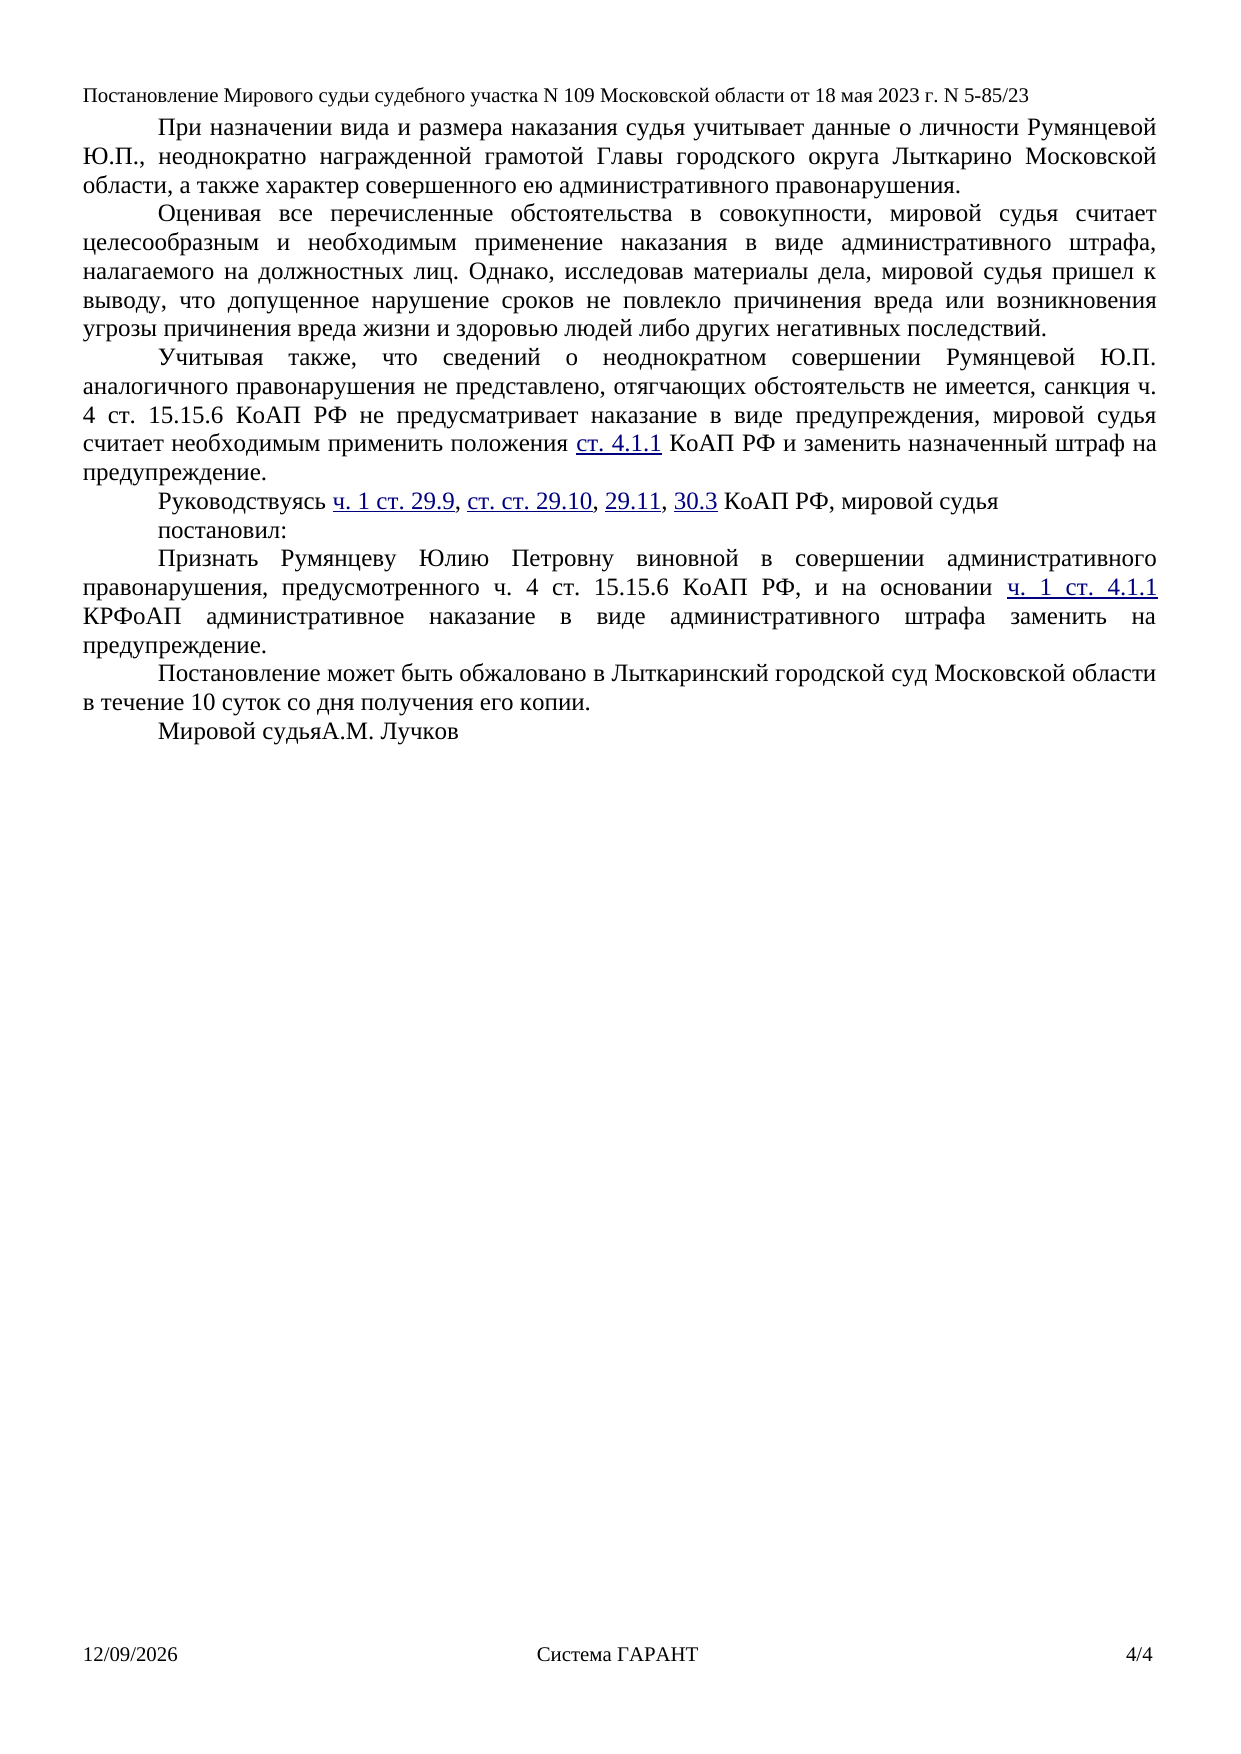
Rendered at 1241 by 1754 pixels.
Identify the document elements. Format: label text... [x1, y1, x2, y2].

text Руководствуясь ч. 1 ст. 29.9, ст. ст. 29.10, 29.11, 30.3 КоАП РФ, мировой судья [83, 486, 1157, 515]
text Учитывая также, что сведений о неоднократном совершении Румянцевой Ю.П. аналогичного правонарушения не представлено, отягчающих обстоятельств не имеется, санкция ч. 4 ст. 15.15.6 КоАП РФ не предусматривает наказание в виде предупреждения, мировой судья считает необходимым применить положения ст. 4.1.1 КоАП РФ и заменить назначенный штраф на предупреждение. [83, 342, 1157, 486]
text При назначении вида и размера наказания судья учитывает данные о личности Румянцевой Ю.П., неоднократно награжденной грамотой Главы городского округа Лыткарино Московской области, а также характер совершенного ею административного правонарушения. [83, 112, 1157, 198]
text Мировой судьяА.М. Лучков [83, 716, 1157, 745]
text Оценивая все перечисленные обстоятельства в совокупности, мировой судья считает целесообразным и необходимым применение наказания в виде административного штрафа, налагаемого на должностных лиц. Однако, исследовав материалы дела, мировой судья пришел к выводу, что допущенное нарушение сроков не повлекло причинения вреда или возникновения угрозы причинения вреда жизни и здоровью людей либо других негативных последствий. [83, 198, 1157, 342]
text Постановление может быть обжаловано в Лыткаринский городской суд Московской области в течение 10 суток со дня получения его копии. [83, 658, 1157, 716]
text Признать Румянцеву Юлию Петровну виновной в совершении административного правонарушения, предусмотренного ч. 4 ст. 15.15.6 КоАП РФ, и на основании ч. 1 ст. 4.1.1 КРФоАП административное наказание в виде административного штрафа заменить на предупреждение. [83, 543, 1157, 658]
text постановил: [83, 515, 1157, 543]
